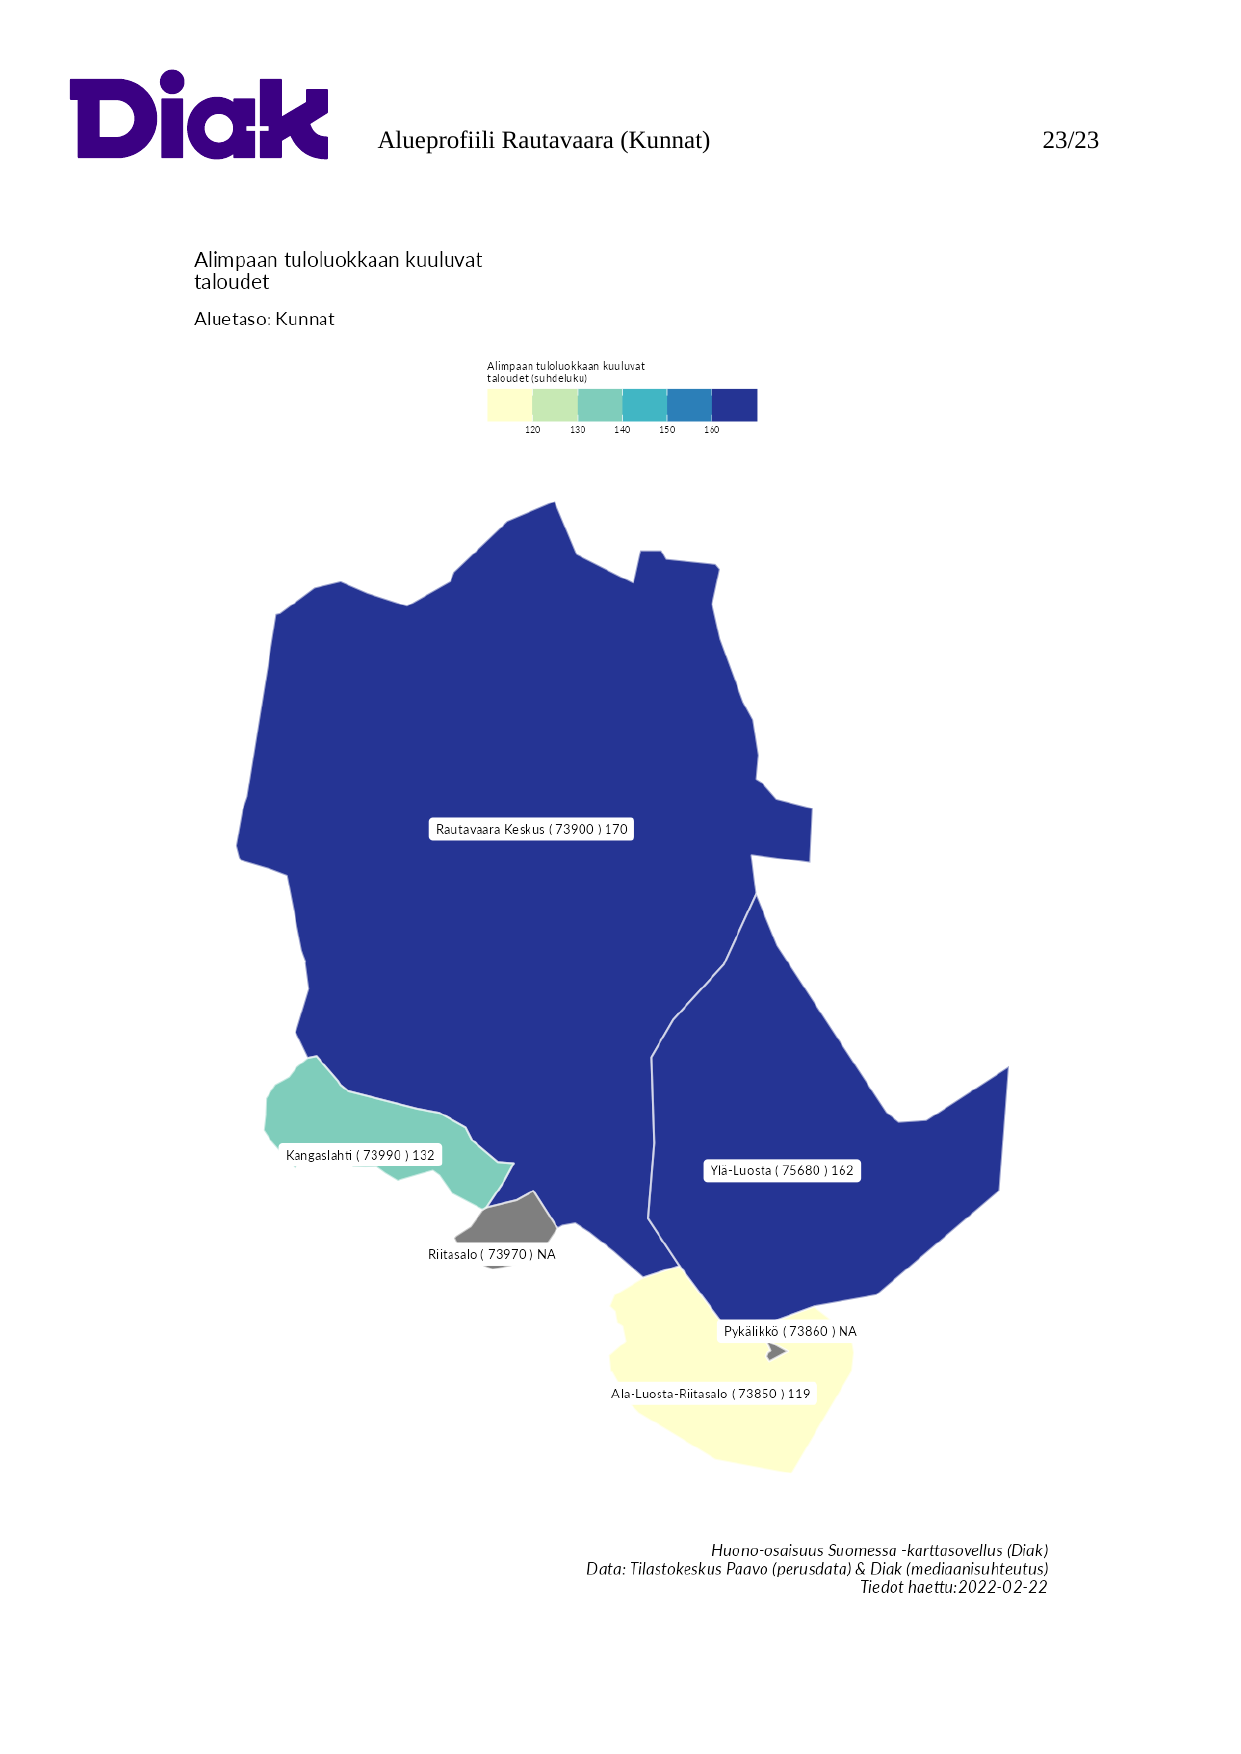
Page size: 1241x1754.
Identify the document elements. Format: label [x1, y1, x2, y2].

picture [61, 196, 1179, 1651]
